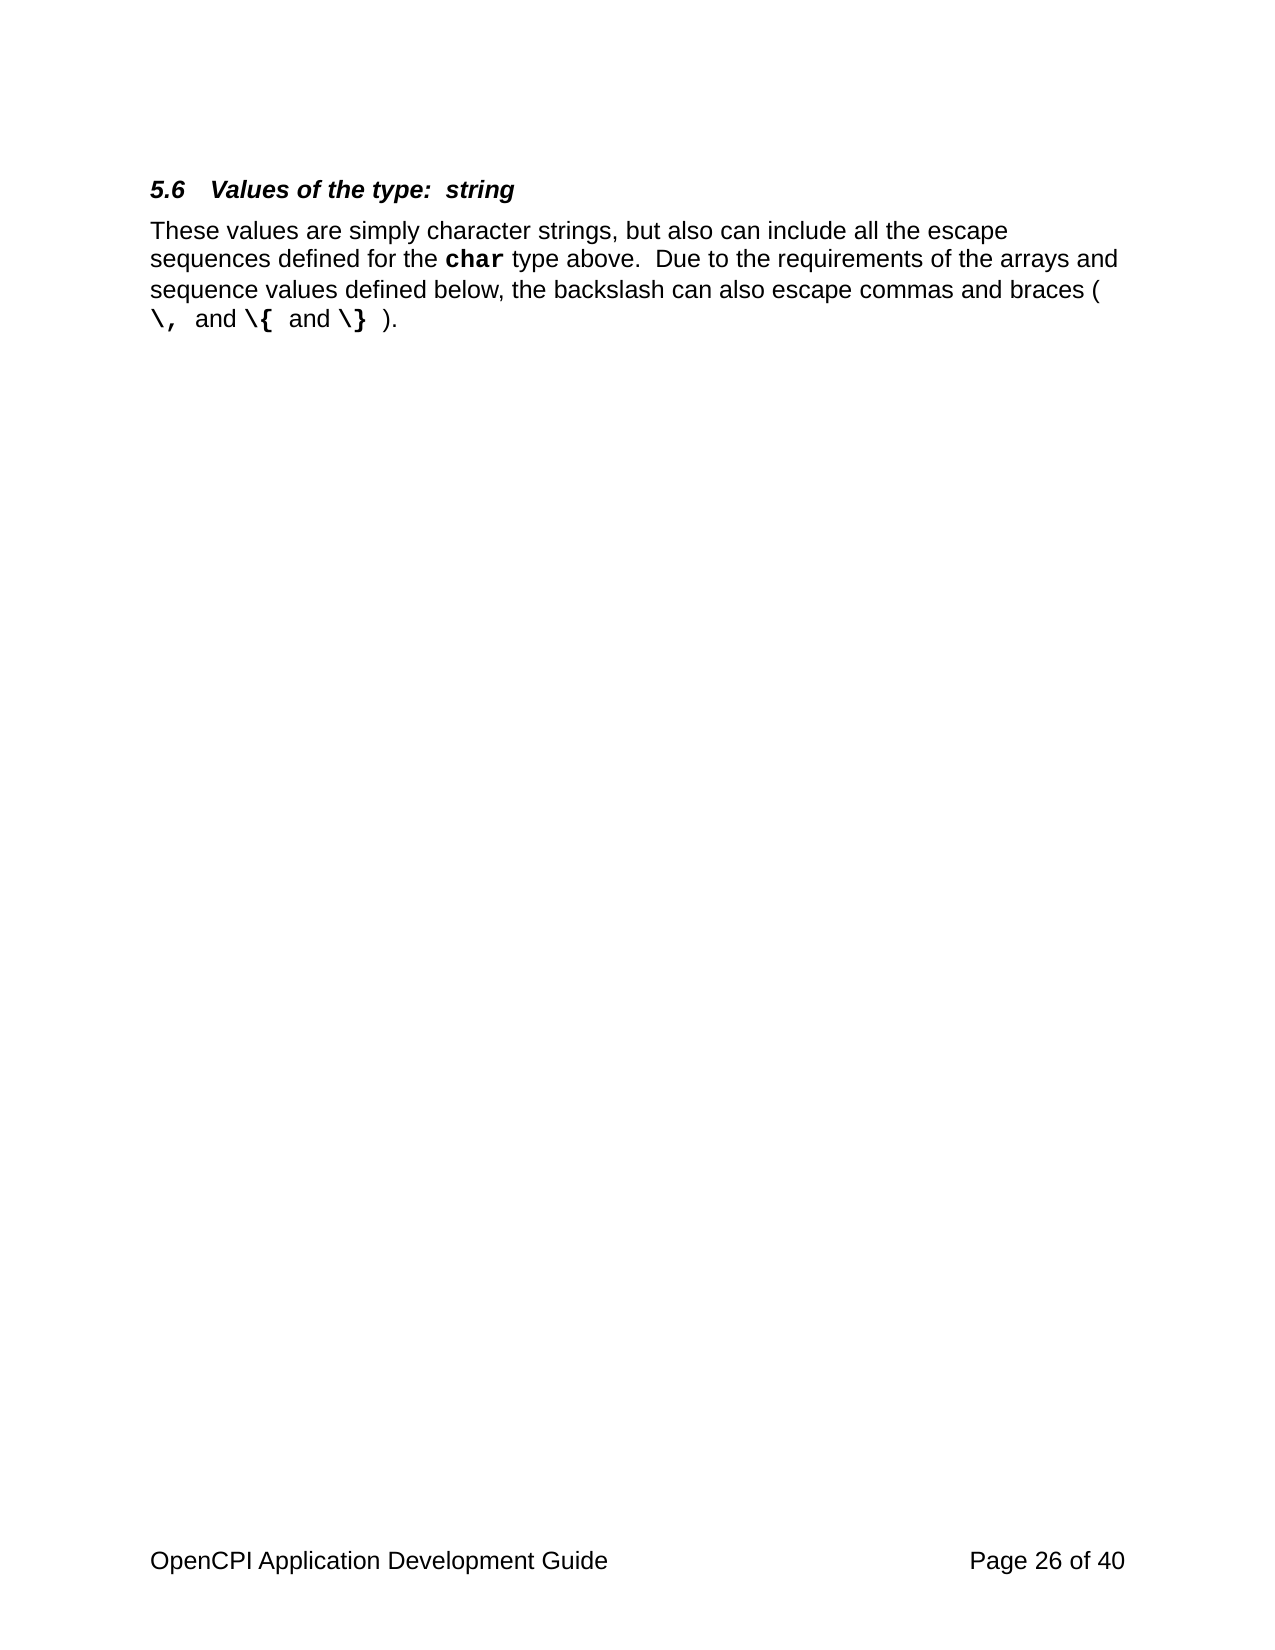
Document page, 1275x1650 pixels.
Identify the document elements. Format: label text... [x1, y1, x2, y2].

subtitle Values of the type: string [150, 175, 1125, 204]
text These values are simply character strings, but also can include all the escape sequences defined for the char type above. Due to the requirements of the arrays and sequence values defined below, the backslash can also escape commas and braces ( \, and \{ and \} ). [150, 216, 1125, 335]
